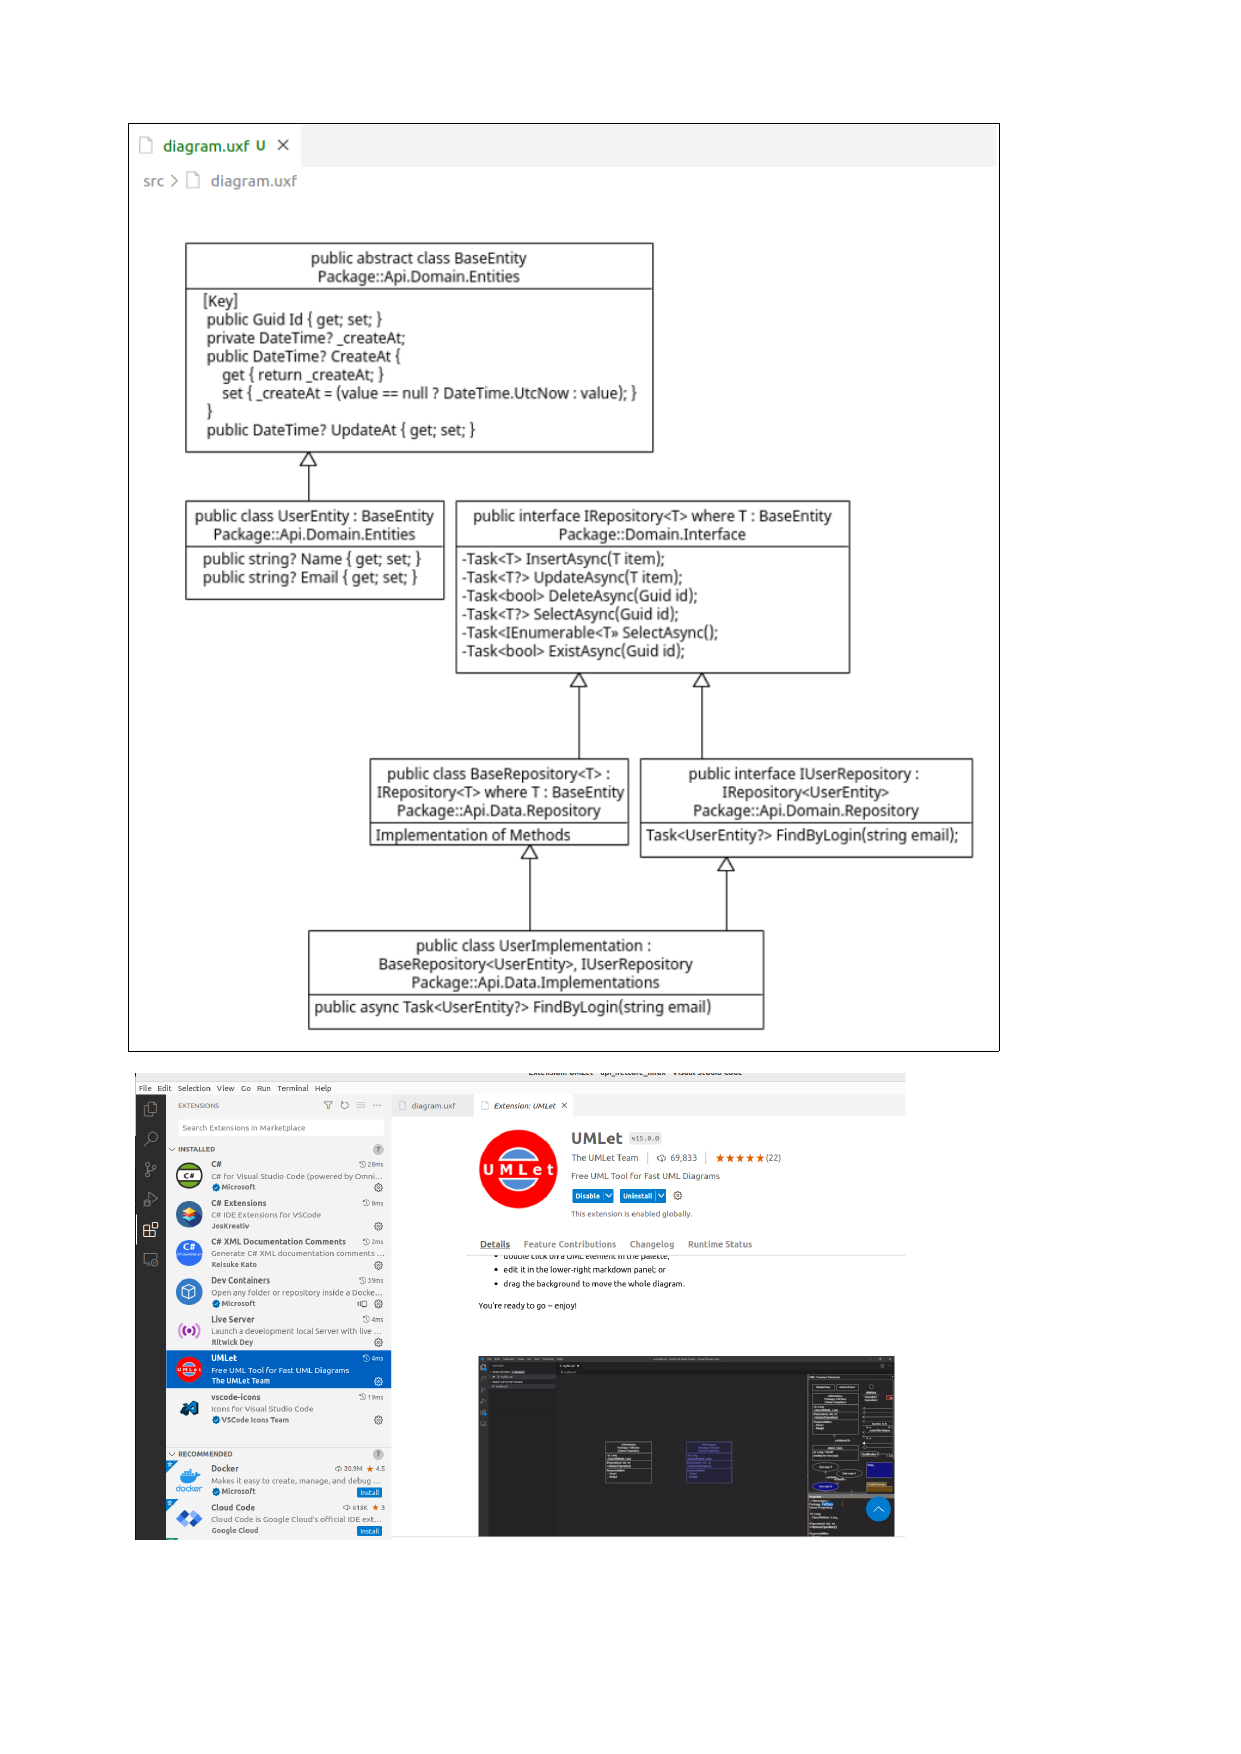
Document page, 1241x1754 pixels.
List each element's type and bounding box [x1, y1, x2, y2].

picture [135, 1073, 906, 1540]
picture [131, 125, 997, 1048]
